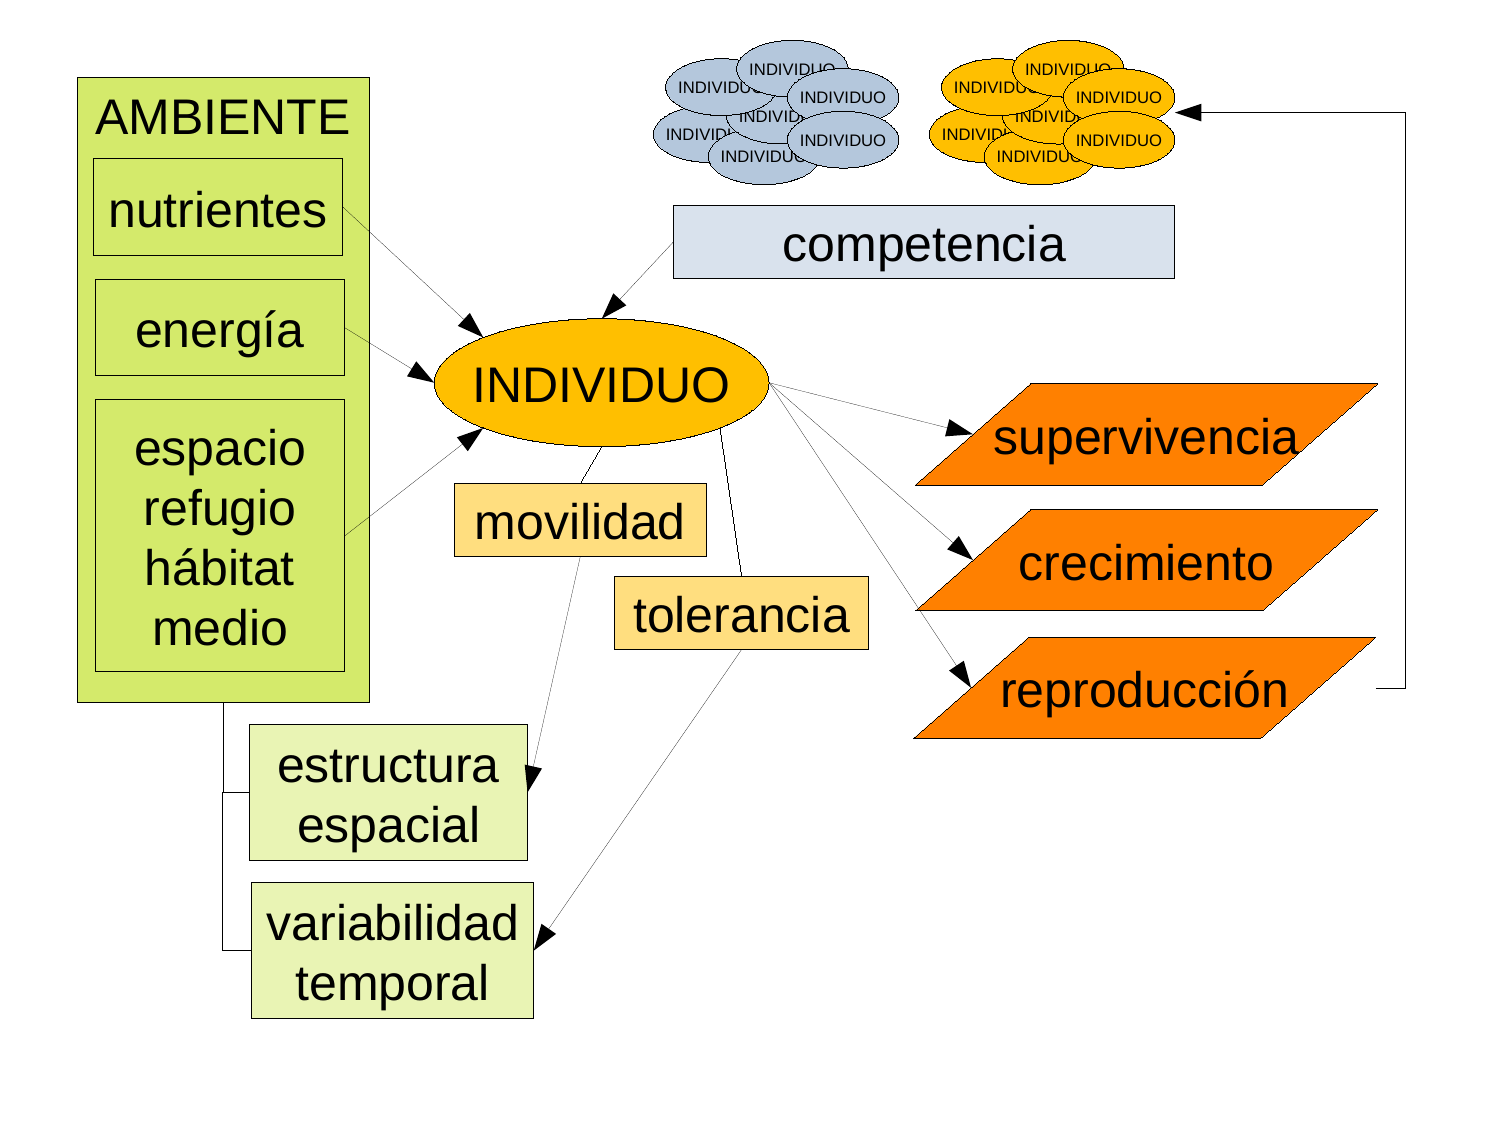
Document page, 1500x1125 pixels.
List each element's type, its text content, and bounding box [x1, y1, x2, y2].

text_box INDIVIDUO [665, 58, 775, 116]
text_box estructura espacial [249, 724, 528, 861]
text_box INDIVIDUO [787, 111, 899, 169]
text_box INDIVIDUO [787, 68, 899, 118]
text_box INDIVIDUO [929, 108, 1011, 163]
text_box AMBIENTE [77, 77, 370, 703]
text_box supervivencia [915, 383, 1378, 486]
text_box variabilidad temporal [251, 882, 534, 1019]
text_box INDIVIDUO [708, 131, 817, 185]
text_box INDIVIDUO [726, 96, 802, 144]
text_box INDIVIDUO [1063, 111, 1175, 169]
text_box competencia [673, 205, 1175, 279]
text_box tolerancia [614, 576, 869, 650]
text_box INDIVIDUO [984, 132, 1093, 185]
text_box INDIVIDUO [1063, 68, 1175, 118]
text_box INDIVIDUO [1012, 40, 1125, 98]
text_box energía [95, 279, 345, 376]
text_box INDIVIDUO [1002, 96, 1078, 145]
text_box INDIVIDUO [941, 58, 1051, 116]
text_box INDIVIDUO [736, 40, 849, 97]
text_box nutrientes [93, 158, 343, 256]
text_box INDIVIDUO [653, 108, 734, 163]
text_box movilidad [454, 483, 707, 557]
text_box espacio refugio hábitat medio [95, 399, 345, 672]
text_box INDIVIDUO [434, 318, 770, 447]
text_box crecimiento [919, 509, 1378, 611]
text_box reproducción [913, 637, 1376, 739]
